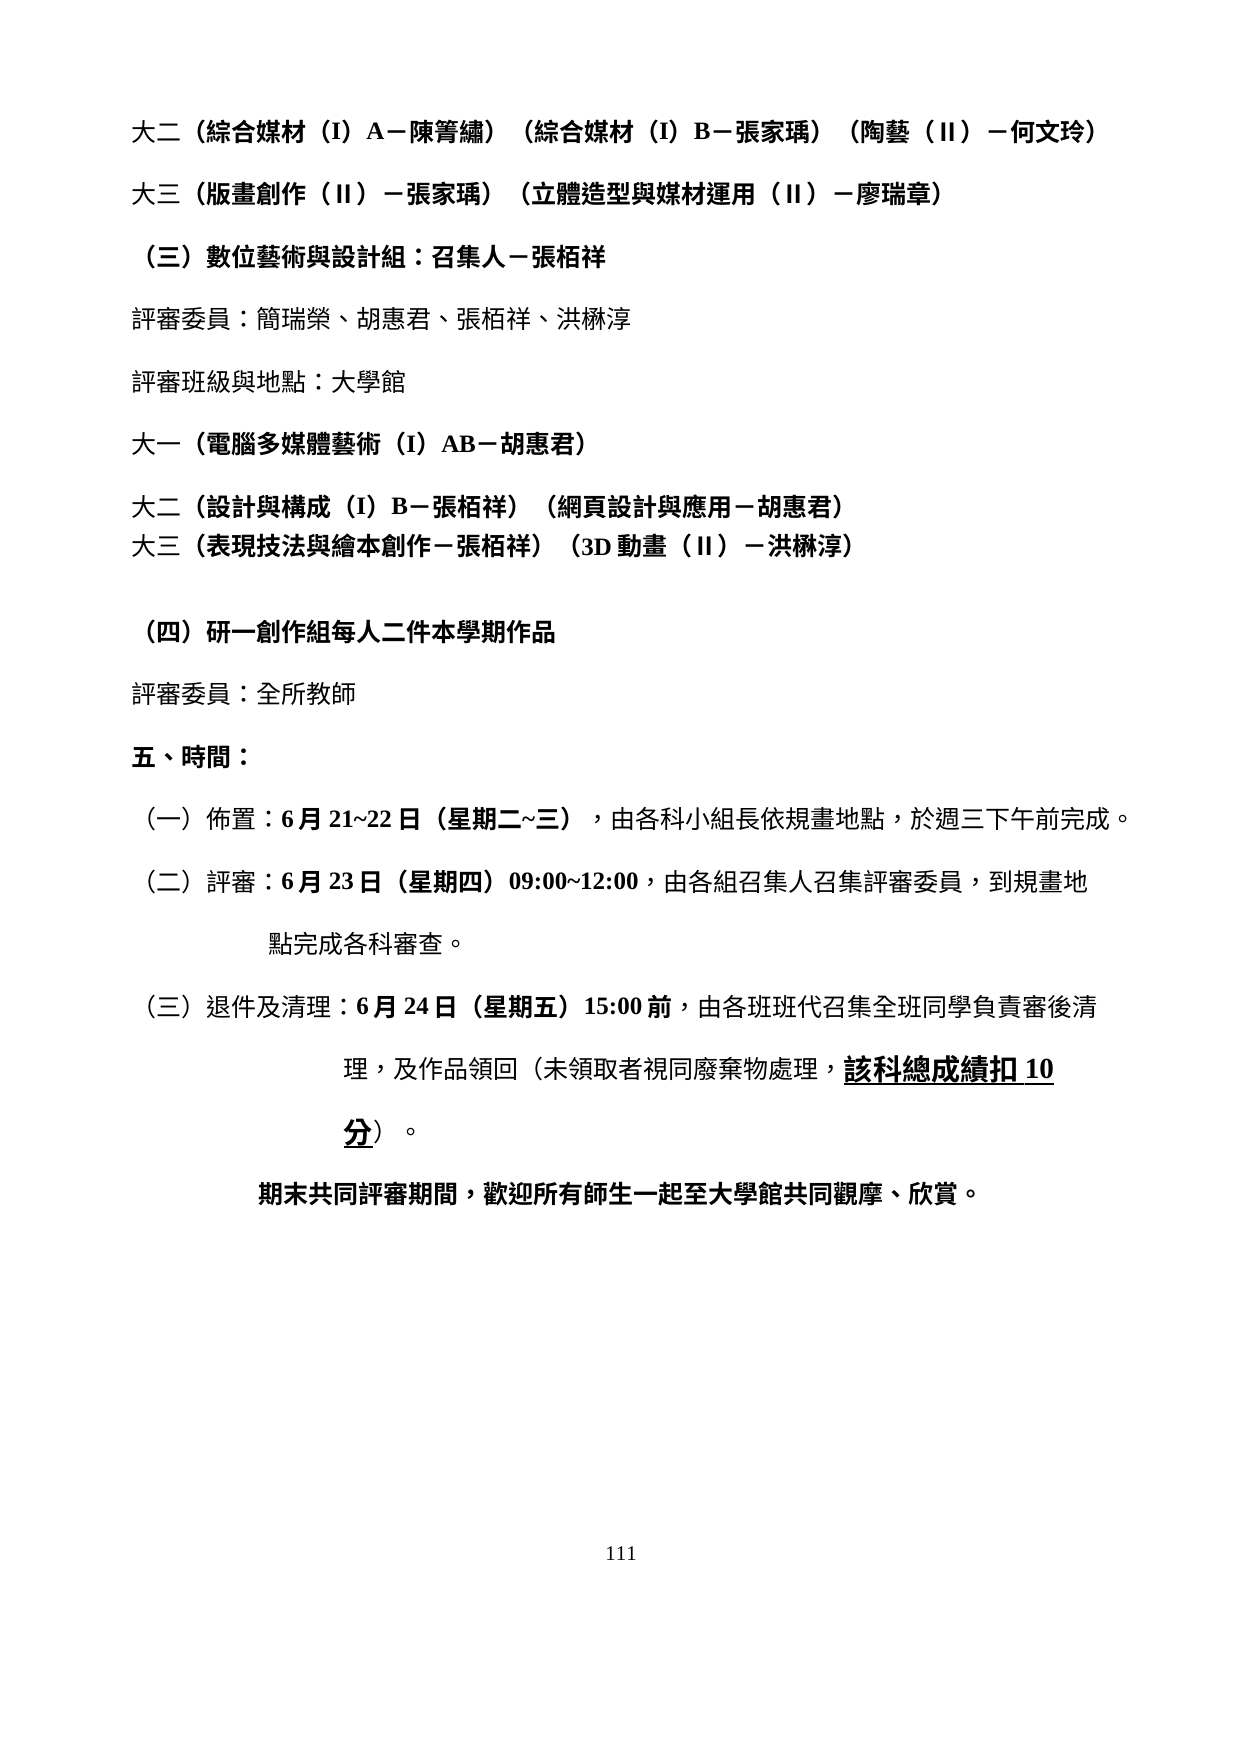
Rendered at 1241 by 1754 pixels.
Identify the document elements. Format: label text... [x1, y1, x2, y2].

text 五、時間： [131, 714, 1110, 776]
text 大三（表現技法與繪本創作－張栢祥）（3D動畫（Ⅱ）－洪楙淳） [131, 526, 1110, 563]
text （四）研一創作組每人二件本學期作品 [131, 589, 1110, 651]
text （二）評審：6月23日（星期四）09:00~12:00，由各組召集人召集評審委員，到規畫地點完成各科審查。 [131, 839, 1110, 964]
text 大三（版畫創作（Ⅱ）－張家瑀）（立體造型與媒材運用（Ⅱ）－廖瑞章） [131, 151, 1110, 214]
text （三）數位藝術與設計組：召集人－張栢祥 [131, 214, 1110, 276]
text （一）佈置：6月21~22日（星期二~三），由各科小組長依規畫地點，於週三下午前完成。 [131, 776, 1110, 839]
text 評審班級與地點：大學館 [131, 339, 1110, 401]
text 期末共同評審期間，歡迎所有師生一起至大學館共同觀摩、欣賞。 [131, 1151, 1110, 1214]
text 大一（電腦多媒體藝術（I）AB－胡惠君） [131, 401, 1110, 464]
text 大二（設計與構成（I）B－張栢祥）（網頁設計與應用－胡惠君） [131, 464, 1110, 526]
text 評審委員：簡瑞榮、胡惠君、張栢祥、洪楙淳 [131, 276, 1110, 339]
text 大二（綜合媒材（I）A－陳箐繡）（綜合媒材（I）B－張家瑀）（陶藝（Ⅱ）－何文玲） [131, 89, 1110, 151]
text 評審委員：全所教師 [131, 651, 1110, 714]
text （三）退件及清理：6月24日（星期五）15:00前，由各班班代召集全班同學負責審後清理，及作品領回（未領取者視同廢棄物處理，該科總成績扣10分）。 [131, 964, 1110, 1151]
